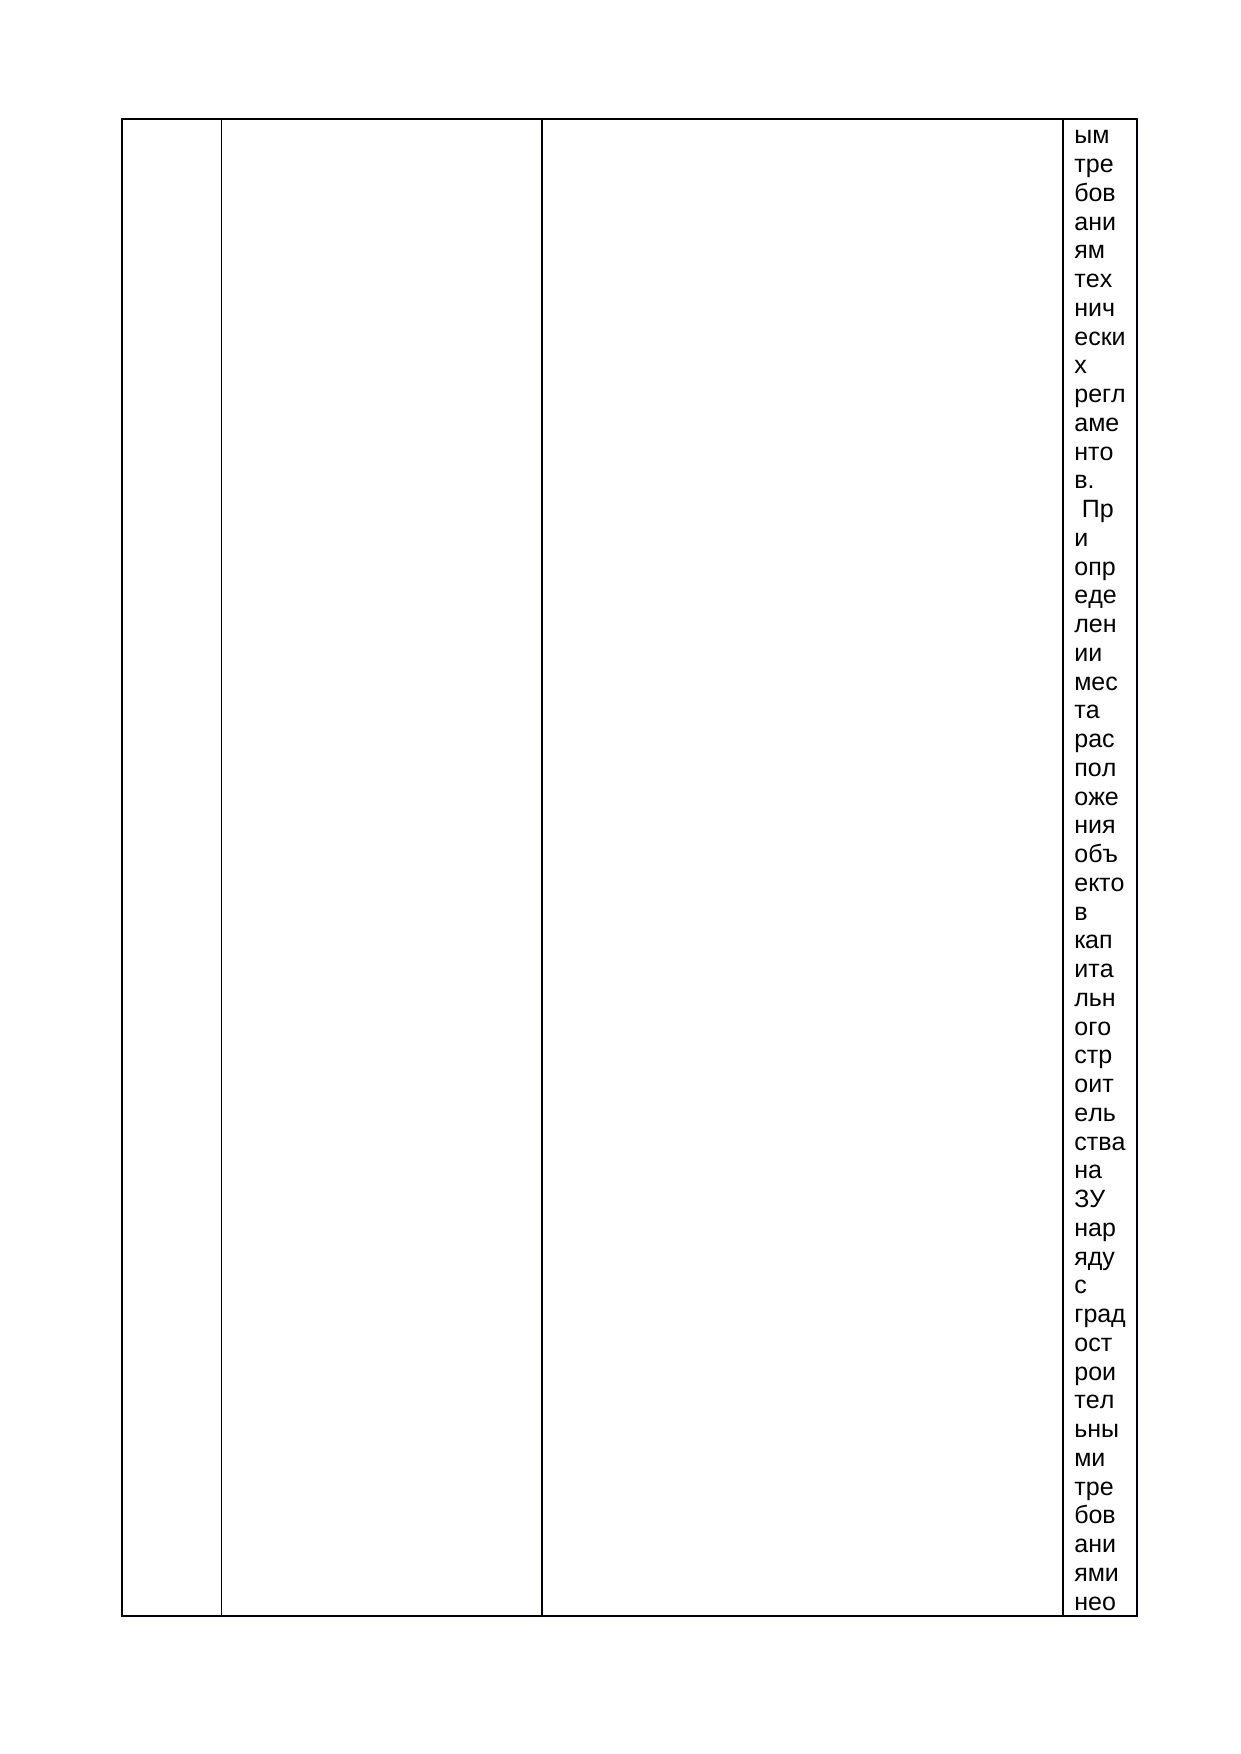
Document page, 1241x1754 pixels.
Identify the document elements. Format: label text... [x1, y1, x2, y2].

table_cell [222, 120, 541, 1615]
table_cell [123, 120, 221, 1615]
table_cell [543, 120, 1062, 1615]
table_cell ым требованиям технических регламентов. При определении места расположения объектов капитального строительства на ЗУ наряду с градостроительными требованиями нео [1064, 120, 1136, 1615]
